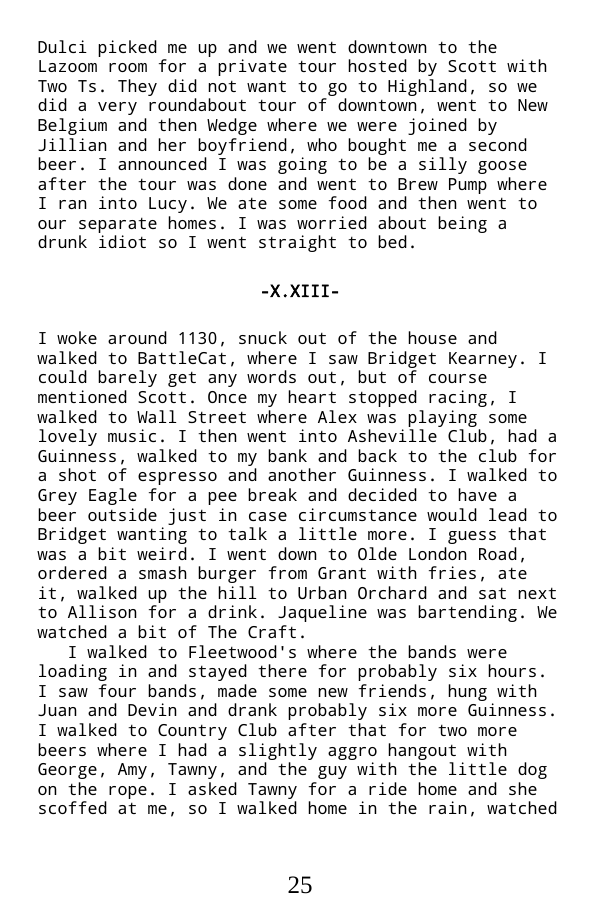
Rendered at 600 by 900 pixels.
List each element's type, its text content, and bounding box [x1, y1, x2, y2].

text -X.XIII- [37, 281, 562, 301]
text I walked to Fleetwood's where the bands were loading in and stayed there for probably six hours. I saw four bands, made some new friends, hung with Juan and Devin and drank probably six more Guinness. I walked to Country Club after that for two more beers where I had a slightly aggro hangout with George, Amy, Tawny, and the guy with the little dog on the rope. I asked Tawny for a ride home and she scoffed at me, so I walked home in the rain, watched [37, 642, 562, 819]
text I woke around 1130, snuck out of the house and walked to BattleCat, where I saw Bridget Kearney. I could barely get any words out, but of course mentioned Scott. Once my heart stopped racing, I walked to Wall Street where Alex was playing some lovely music. I then went into Asheville Club, had a Guinness, walked to my bank and back to the club for a shot of espresso and another Guinness. I walked to Grey Eagle for a pee break and decided to have a beer outside just in case circumstance would lead to Bridget wanting to talk a little more. I guess that was a bit weird. I went down to Olde London Road, ordered a smash burger from Grant with fries, ate it, walked up the hill to Urban Orchard and sat next to Allison for a drink. Jaqueline was bartending. We watched a bit of The Craft. [37, 329, 562, 642]
text Dulci picked me up and we went downtown to the Lazoom room for a private tour hosted by Scott with Two Ts. They did not want to go to Highland, so we did a very roundabout tour of downtown, went to New Belgium and then Wedge where we were joined by Jillian and her boyfriend, who bought me a second beer. I announced I was going to be a silly goose after the tour was done and went to Brew Pump where I ran into Lucy. We ate some food and then went to our separate homes. I was worried about being a drunk idiot so I went straight to bed. [37, 37, 562, 253]
